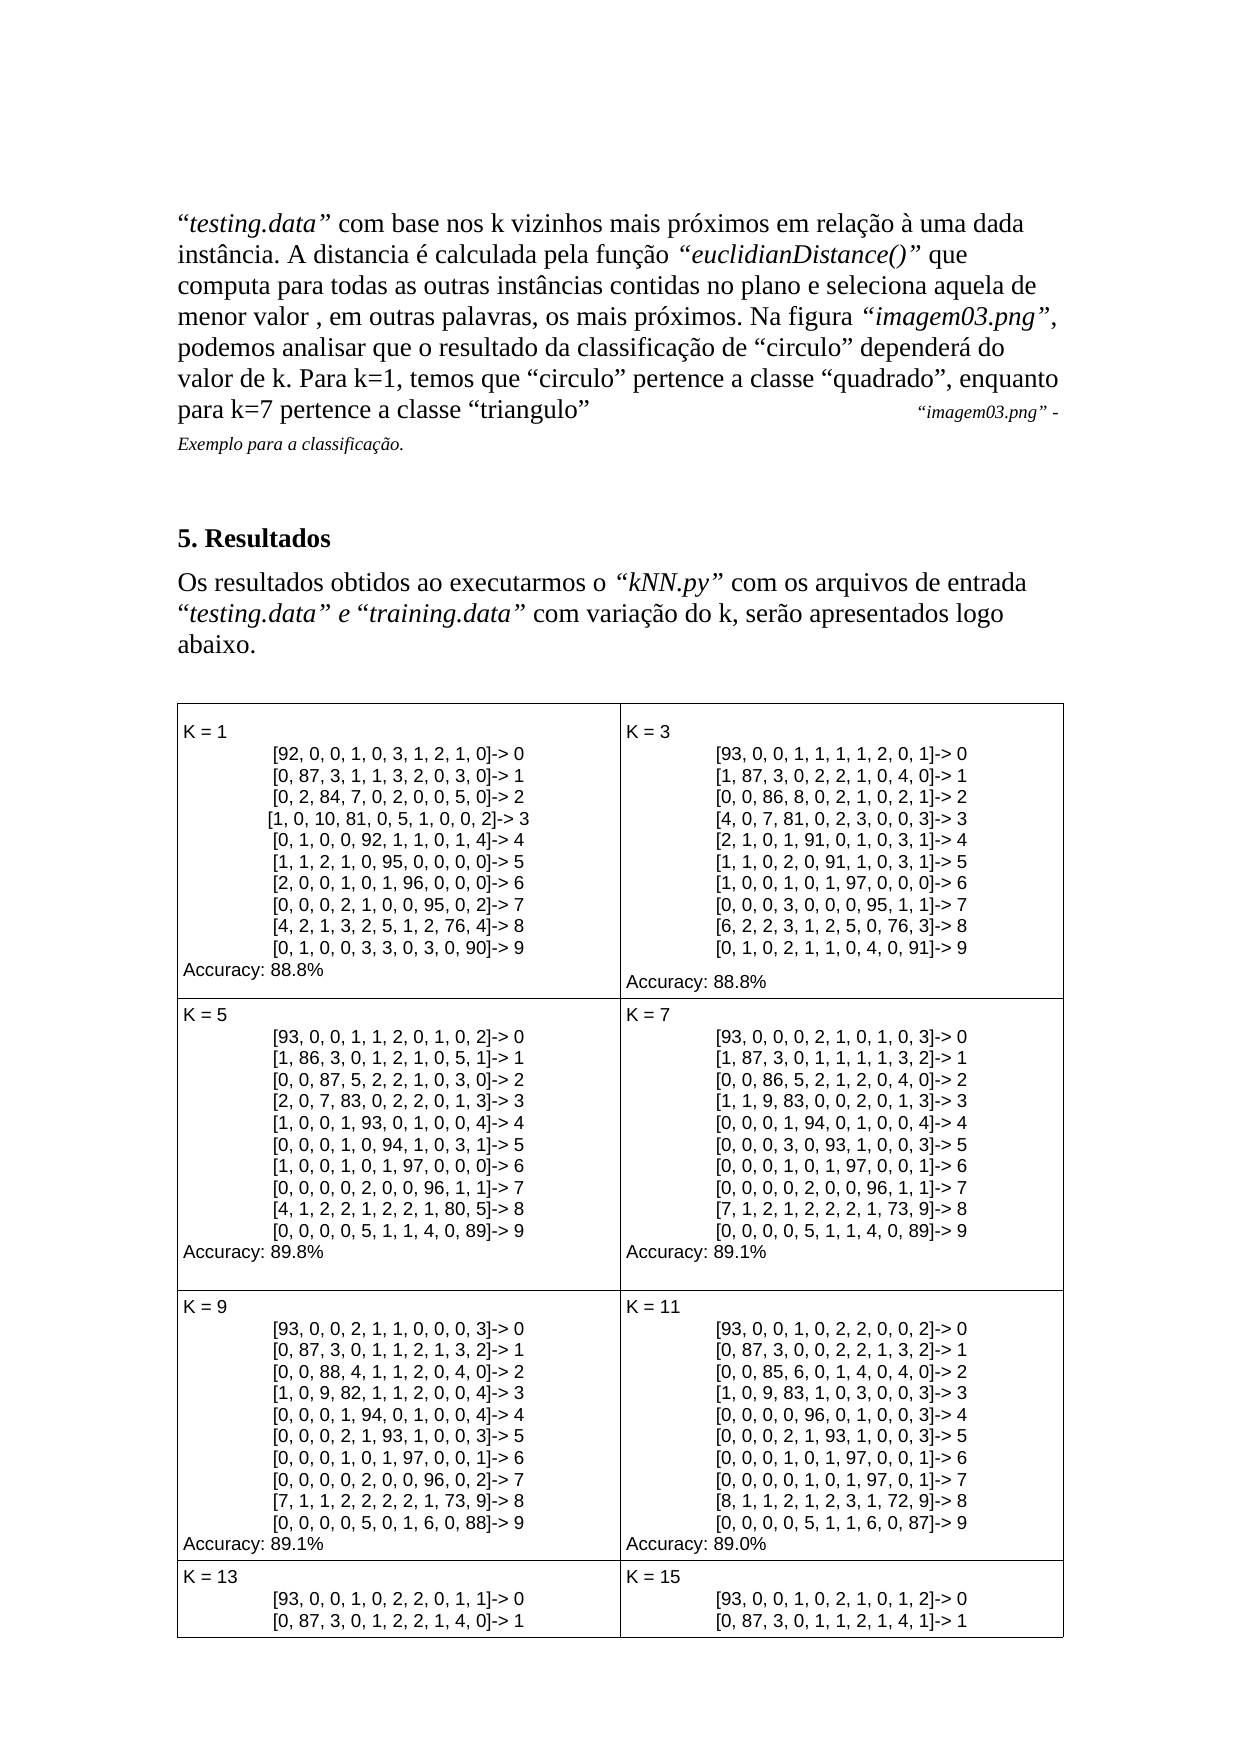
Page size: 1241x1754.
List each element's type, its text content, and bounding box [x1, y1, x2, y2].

table_header K = 1 [92, 0, 0, 1, 0, 3, 1, 2, 1, 0]-> 0 [0, 87, 3, 1, 1, 3, 2, 0, 3, 0]-> 1 [0, 2, 84, 7, 0, 2, 0, 0, 5, 0]-> 2 [1, 0, 10, 81, 0, 5, 1, 0, 0, 2]-> 3 [0, 1, 0, 0, 92, 1, 1, 0, 1, 4]-> 4 [1, 1, 2, 1, 0, 95, 0, 0, 0, 0]-> 5 [2, 0, 0, 1, 0, 1, 96, 0, 0, 0]-> 6 [0, 0, 0, 2, 1, 0, 0, 95, 0, 2]-> 7 [4, 2, 1, 3, 2, 5, 1, 2, 76, 4]-> 8 [0, 1, 0, 0, 3, 3, 0, 3, 0, 90]-> 9 Accuracy: 88.8% [178, 704, 620, 998]
text Os resultados obtidos ao executarmos o “kNN.py” com os arquivos de entrada “testing.data” e “training.data” com variação do k, serão apresentados logo abaixo. [177, 566, 1063, 659]
subtitle 5. Resultados [177, 522, 1063, 553]
table_cell K = 9 [93, 0, 0, 2, 1, 1, 0, 0, 0, 3]-> 0 [0, 87, 3, 0, 1, 1, 2, 1, 3, 2]-> 1 [0, 0, 88, 4, 1, 1, 2, 0, 4, 0]-> 2 [1, 0, 9, 82, 1, 1, 2, 0, 0, 4]-> 3 [0, 0, 0, 1, 94, 0, 1, 0, 0, 4]-> 4 [0, 0, 0, 2, 1, 93, 1, 0, 0, 3]-> 5 [0, 0, 0, 1, 0, 1, 97, 0, 0, 1]-> 6 [0, 0, 0, 0, 2, 0, 0, 96, 0, 2]-> 7 [7, 1, 1, 2, 2, 2, 2, 1, 73, 9]-> 8 [0, 0, 0, 0, 5, 0, 1, 6, 0, 88]-> 9 Accuracy: 89.1% [178, 1291, 620, 1560]
table_cell K = 13 [93, 0, 0, 1, 0, 2, 2, 0, 1, 1]-> 0 [0, 87, 3, 0, 1, 2, 2, 1, 4, 0]-> 1 [178, 1561, 620, 1637]
table_cell K = 15 [93, 0, 0, 1, 0, 2, 1, 0, 1, 2]-> 0 [0, 87, 3, 0, 1, 1, 2, 1, 4, 1]-> 1 [621, 1561, 1063, 1637]
table_cell K = 7 [93, 0, 0, 0, 2, 1, 0, 1, 0, 3]-> 0 [1, 87, 3, 0, 1, 1, 1, 1, 3, 2]-> 1 [0, 0, 86, 5, 2, 1, 2, 0, 4, 0]-> 2 [1, 1, 9, 83, 0, 0, 2, 0, 1, 3]-> 3 [0, 0, 0, 1, 94, 0, 1, 0, 0, 4]-> 4 [0, 0, 0, 3, 0, 93, 1, 0, 0, 3]-> 5 [0, 0, 0, 1, 0, 1, 97, 0, 0, 1]-> 6 [0, 0, 0, 0, 2, 0, 0, 96, 1, 1]-> 7 [7, 1, 2, 1, 2, 2, 2, 1, 73, 9]-> 8 [0, 0, 0, 0, 5, 1, 1, 4, 0, 89]-> 9 Accuracy: 89.1% [621, 999, 1063, 1290]
table_header K = 3 [93, 0, 0, 1, 1, 1, 1, 2, 0, 1]-> 0 [1, 87, 3, 0, 2, 2, 1, 0, 4, 0]-> 1 [0, 0, 86, 8, 0, 2, 1, 0, 2, 1]-> 2 [4, 0, 7, 81, 0, 2, 3, 0, 0, 3]-> 3 [2, 1, 0, 1, 91, 0, 1, 0, 3, 1]-> 4 [1, 1, 0, 2, 0, 91, 1, 0, 3, 1]-> 5 [1, 0, 0, 1, 0, 1, 97, 0, 0, 0]-> 6 [0, 0, 0, 3, 0, 0, 0, 95, 1, 1]-> 7 [6, 2, 2, 3, 1, 2, 5, 0, 76, 3]-> 8 [0, 1, 0, 2, 1, 1, 0, 4, 0, 91]-> 9 Accuracy: 88.8% [621, 704, 1063, 998]
text “testing.data” com base nos k vizinhos mais próximos em relação à uma dada instância. A distancia é calculada pela função “euclidianDistance()” que computa para todas as outras instâncias contidas no plano e seleciona aquela de menor valor , em outras palavras, os mais próximos. Na figura “imagem03.png”, podemos analisar que o resultado da classificação de “circulo” dependerá do valor de k. Para k=1, temos que “circulo” pertence a classe “quadrado”, enquanto para k=7 pertence a classe “triangulo” “imagem03.png” - Exemplo para a classificação. [177, 207, 1063, 456]
table_cell K = 11 [93, 0, 0, 1, 0, 2, 2, 0, 0, 2]-> 0 [0, 87, 3, 0, 0, 2, 2, 1, 3, 2]-> 1 [0, 0, 85, 6, 0, 1, 4, 0, 4, 0]-> 2 [1, 0, 9, 83, 1, 0, 3, 0, 0, 3]-> 3 [0, 0, 0, 0, 96, 0, 1, 0, 0, 3]-> 4 [0, 0, 0, 2, 1, 93, 1, 0, 0, 3]-> 5 [0, 0, 0, 1, 0, 1, 97, 0, 0, 1]-> 6 [0, 0, 0, 0, 1, 0, 1, 97, 0, 1]-> 7 [8, 1, 1, 2, 1, 2, 3, 1, 72, 9]-> 8 [0, 0, 0, 0, 5, 1, 1, 6, 0, 87]-> 9 Accuracy: 89.0% [621, 1291, 1063, 1560]
table_cell K = 5 [93, 0, 0, 1, 1, 2, 0, 1, 0, 2]-> 0 [1, 86, 3, 0, 1, 2, 1, 0, 5, 1]-> 1 [0, 0, 87, 5, 2, 2, 1, 0, 3, 0]-> 2 [2, 0, 7, 83, 0, 2, 2, 0, 1, 3]-> 3 [1, 0, 0, 1, 93, 0, 1, 0, 0, 4]-> 4 [0, 0, 0, 1, 0, 94, 1, 0, 3, 1]-> 5 [1, 0, 0, 1, 0, 1, 97, 0, 0, 0]-> 6 [0, 0, 0, 0, 2, 0, 0, 96, 1, 1]-> 7 [4, 1, 2, 2, 1, 2, 2, 1, 80, 5]-> 8 [0, 0, 0, 0, 5, 1, 1, 4, 0, 89]-> 9 Accuracy: 89.8% [178, 999, 620, 1290]
